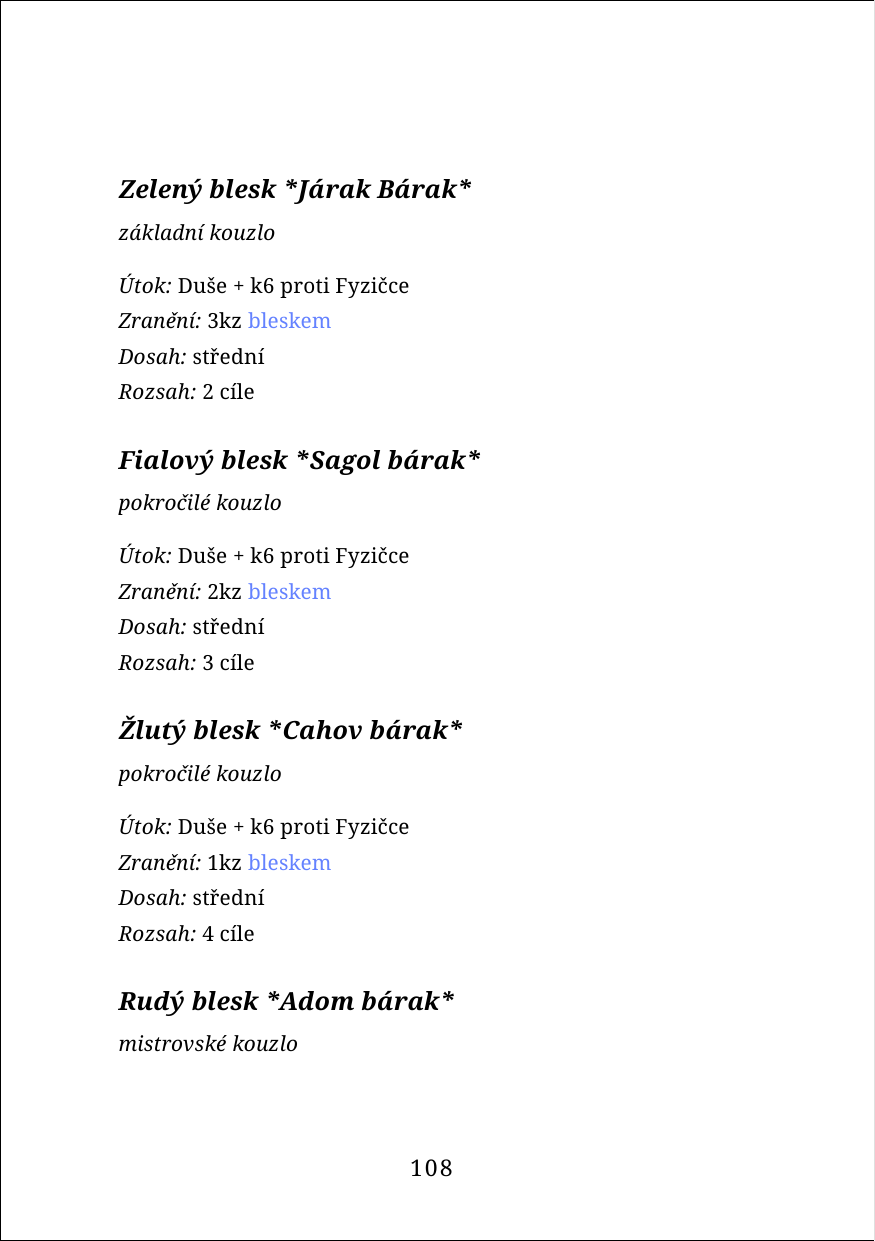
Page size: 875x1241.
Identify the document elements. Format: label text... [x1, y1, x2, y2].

subtitle Fialový blesk *Sagol bárak* [118, 442, 756, 476]
text pokročilé kouzlo [118, 488, 756, 517]
subtitle Zelený blesk *Járak Bárak* [118, 172, 756, 206]
text Útok: Duše + k6 proti Fyzičce Zranění: 3kz bleskem Dosah: střední Rozsah: 2 cíle [118, 271, 756, 406]
text Útok: Duše + k6 proti Fyzičce Zranění: 2kz bleskem Dosah: střední Rozsah: 3 cíle [118, 541, 756, 676]
text pokročilé kouzlo [118, 759, 756, 787]
text Útok: Duše + k6 proti Fyzičce Zranění: 1kz bleskem Dosah: střední Rozsah: 4 cíle [118, 812, 756, 947]
text základní kouzlo [118, 218, 756, 246]
subtitle Rudý blesk *Adom bárak* [118, 984, 756, 1018]
text mistrovské kouzlo [118, 1029, 756, 1058]
subtitle Žlutý blesk *Cahov bárak* [118, 713, 756, 747]
